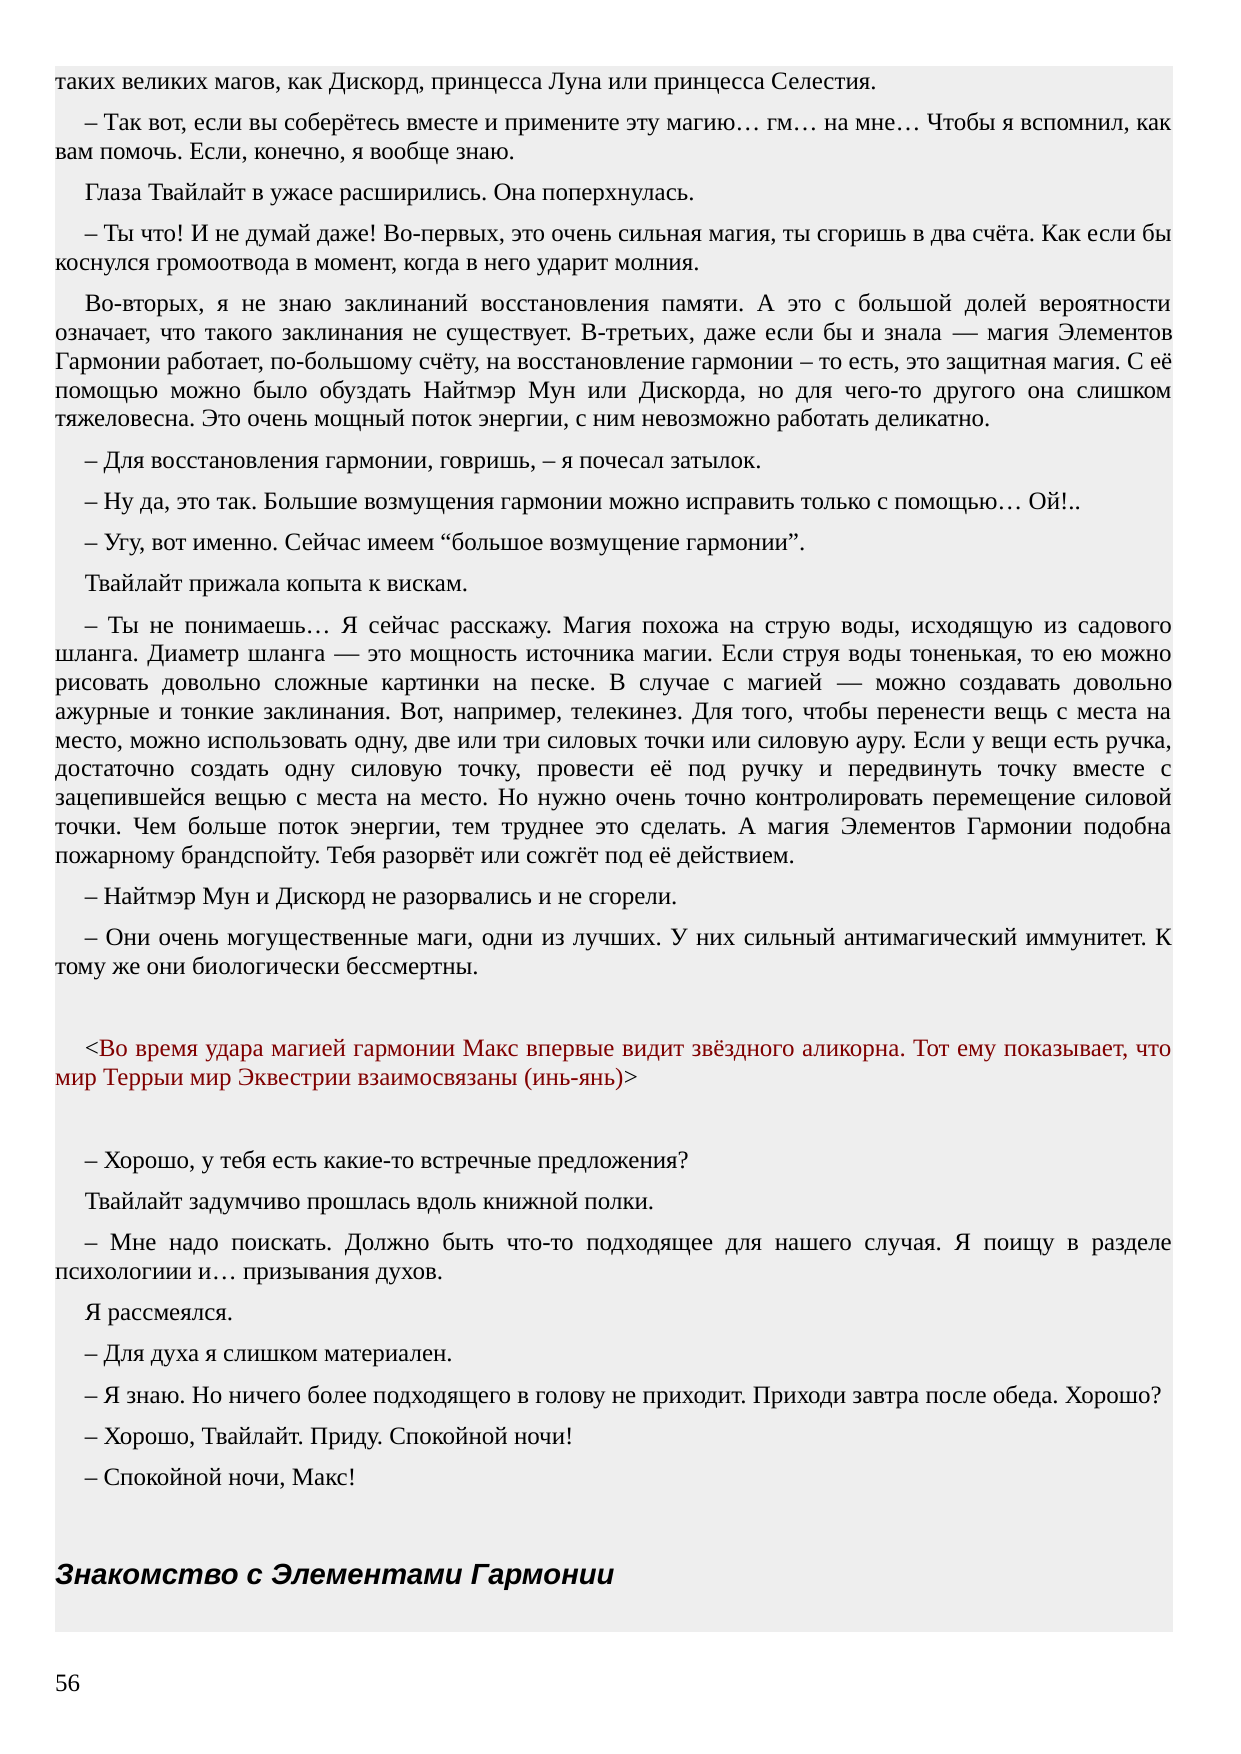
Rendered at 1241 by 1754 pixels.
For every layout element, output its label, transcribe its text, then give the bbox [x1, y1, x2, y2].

text – Я знаю. Но ничего более подходящего в голову не приходит. Приходи завтра после обеда. Хорошо? [55, 1380, 1173, 1408]
text – Для духа я слишком материален. [55, 1338, 1173, 1367]
text – Они очень могущественные маги, одни из лучших. У них сильный антимагический иммунитет. К тому же они биологически бессмертны. [55, 922, 1173, 980]
text Я рассмеялся. [55, 1297, 1173, 1326]
text – Мне надо поискать. Должно быть что-то подходящее для нашего случая. Я поищу в разделе психологиии и… призывания духов. [55, 1227, 1173, 1285]
text <Во время удара магией гармонии Макс впервые видит звёздного аликорна. Тот ему показывает, что мир Террыи мир Эквестрии взаимосвязаны (инь-янь)> [55, 1033, 1173, 1091]
text таких великих магов, как Дискорд, принцесса Луна или принцесса Селестия. [55, 66, 1173, 95]
subtitle Знакомство с Элементами Гармонии [55, 1557, 1173, 1591]
text Глаза Твайлайт в ужасе расширились. Она поперхнулась. [55, 177, 1173, 206]
text – Так вот, если вы соберётесь вместе и примените эту магию… гм… на мне… Чтобы я вспомнил, как вам помочь. Если, конечно, я вообще знаю. [55, 107, 1173, 165]
text Твайлайт прижала копыта к вискам. [55, 568, 1173, 597]
text – Ты не понимаешь… Я сейчас расскажу. Магия похожа на струю воды, исходящую из садового шланга. Диаметр шланга — это мощность источника магии. Если струя воды тоненькая, то ею можно рисовать довольно сложные картинки на песке. В случае с магией — можно создавать довольно ажурные и тонкие заклинания. Вот, например, телекинез. Для того, чтобы перенести вещь с места на место, можно использовать одну, две или три силовых точки или силовую ауру. Если у вещи есть ручка, достаточно создать одну силовую точку, провести её под ручку и передвинуть точку вместе с зацепившейся вещью с места на место. Но нужно очень точно контролировать перемещение силовой точки. Чем больше поток энергии, тем труднее это сделать. А магия Элементов Гармонии подобна пожарному брандспойту. Тебя разорвёт или сожгёт под её действием. [55, 610, 1173, 868]
text Твайлайт задумчиво прошлась вдоль книжной полки. [55, 1186, 1173, 1215]
text – Хорошо, у тебя есть какие-то встречные предложения? [55, 1145, 1173, 1173]
text – Хорошо, Твайлайт. Приду. Спокойной ночи! [55, 1421, 1173, 1450]
text – Спокойной ночи, Макс! [55, 1462, 1173, 1491]
text – Для восстановления гармонии, говришь, – я почесал затылок. [55, 445, 1173, 473]
text – Найтмэр Мун и Дискорд не разорвались и не сгорели. [55, 881, 1173, 910]
text – Ты что! И не думай даже! Во-первых, это очень сильная магия, ты сгоришь в два счёта. Как если бы коснулся громоотвода в момент, когда в него ударит молния. [55, 218, 1173, 276]
text Во-вторых, я не знаю заклинаний восстановления памяти. А это с большой долей вероятности означает, что такого заклинания не существует. В-третьих, даже если бы и знала — магия Элементов Гармонии работает, по-большому счёту, на восстановление гармонии – то есть, это защитная магия. С её помощью можно было обуздать Найтмэр Мун или Дискорда, но для чего-то другого она слишком тяжеловесна. Это очень мощный поток энергии, с ним невозможно работать деликатно. [55, 288, 1173, 432]
text – Ну да, это так. Большие возмущения гармонии можно исправить только с помощью… Ой!.. [55, 486, 1173, 515]
text – Угу, вот именно. Сейчас имеем “большое возмущение гармонии”. [55, 527, 1173, 556]
